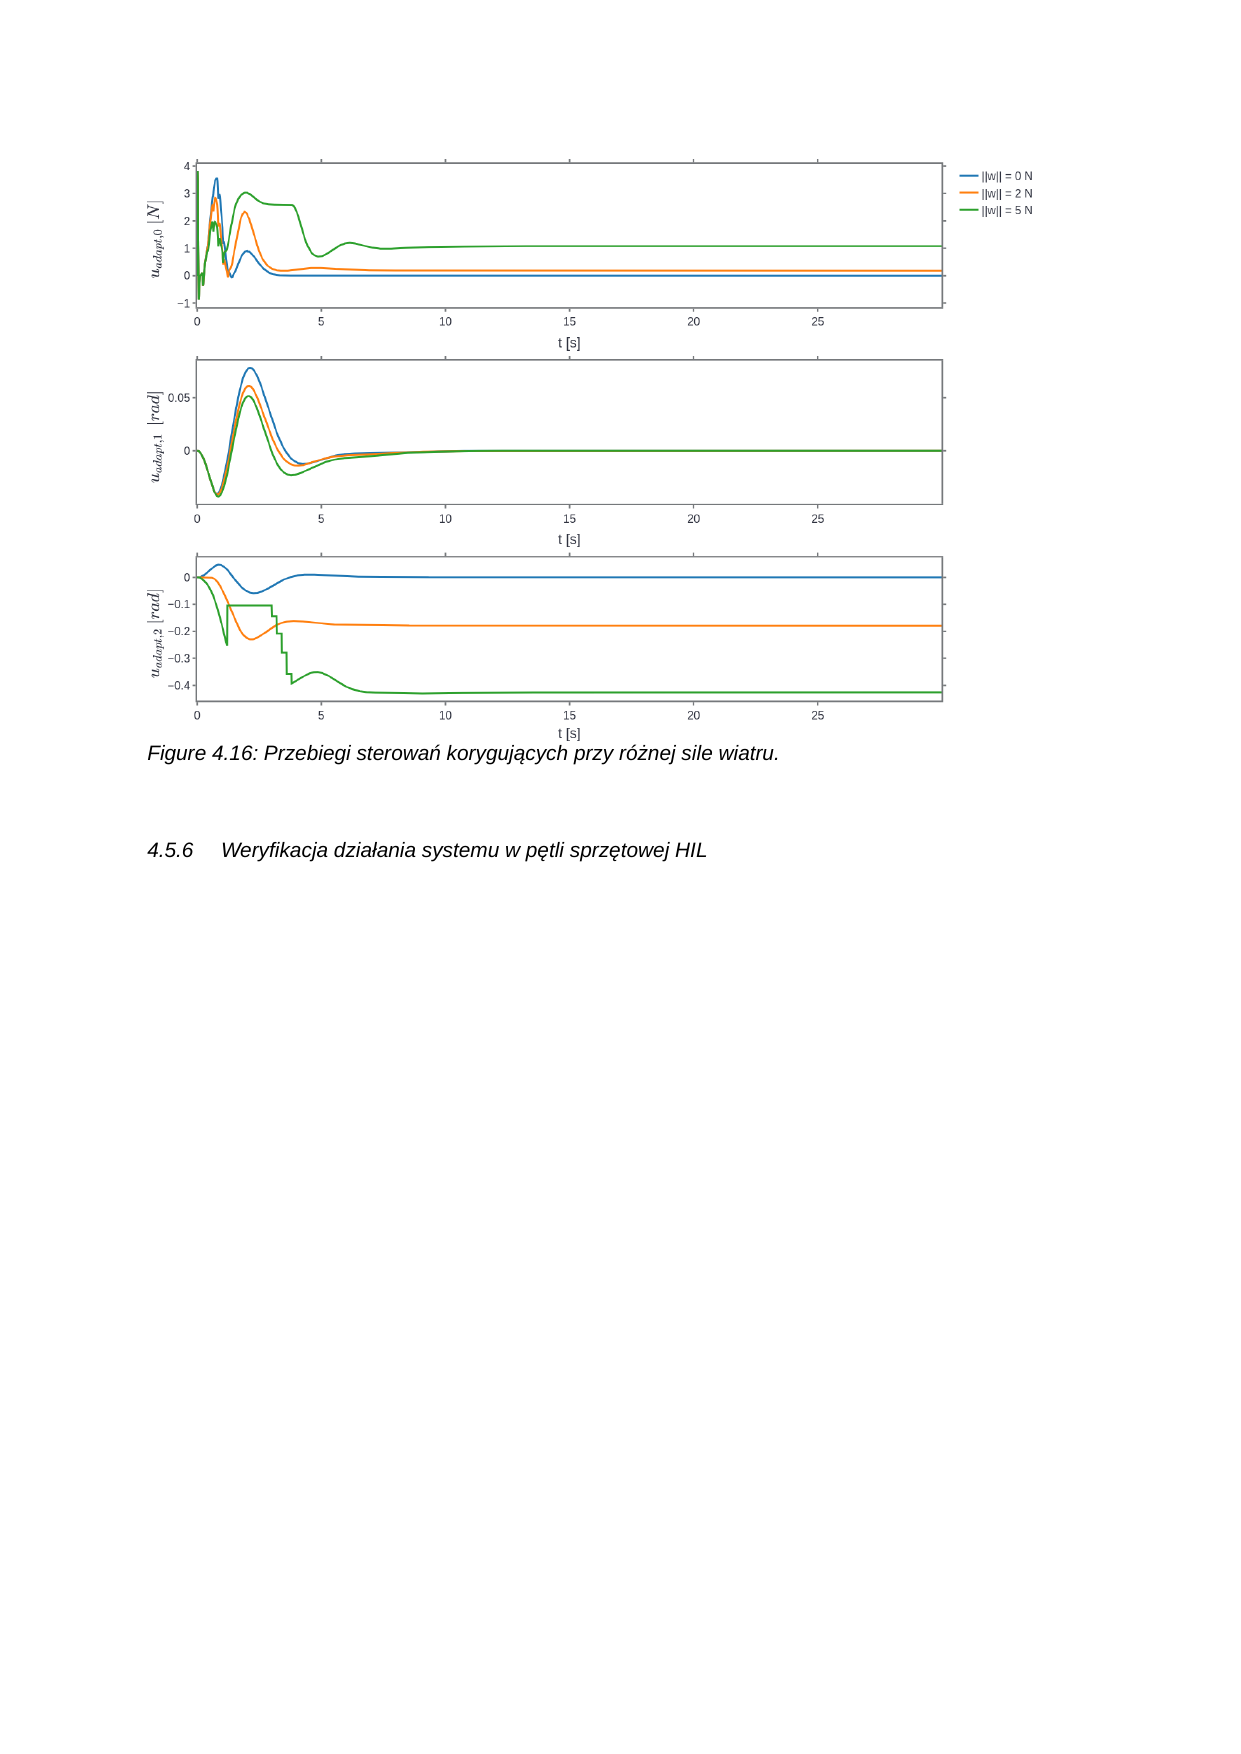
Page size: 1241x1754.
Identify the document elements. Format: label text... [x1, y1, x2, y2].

subtitle Weryfikacja działania systemu w pętli sprzętowej HIL [147, 838, 1035, 862]
text Figure 4.16: Przebiegi sterowań korygujących przy różnej sile wiatru. [147, 741, 1035, 765]
picture [147, 159, 1035, 741]
